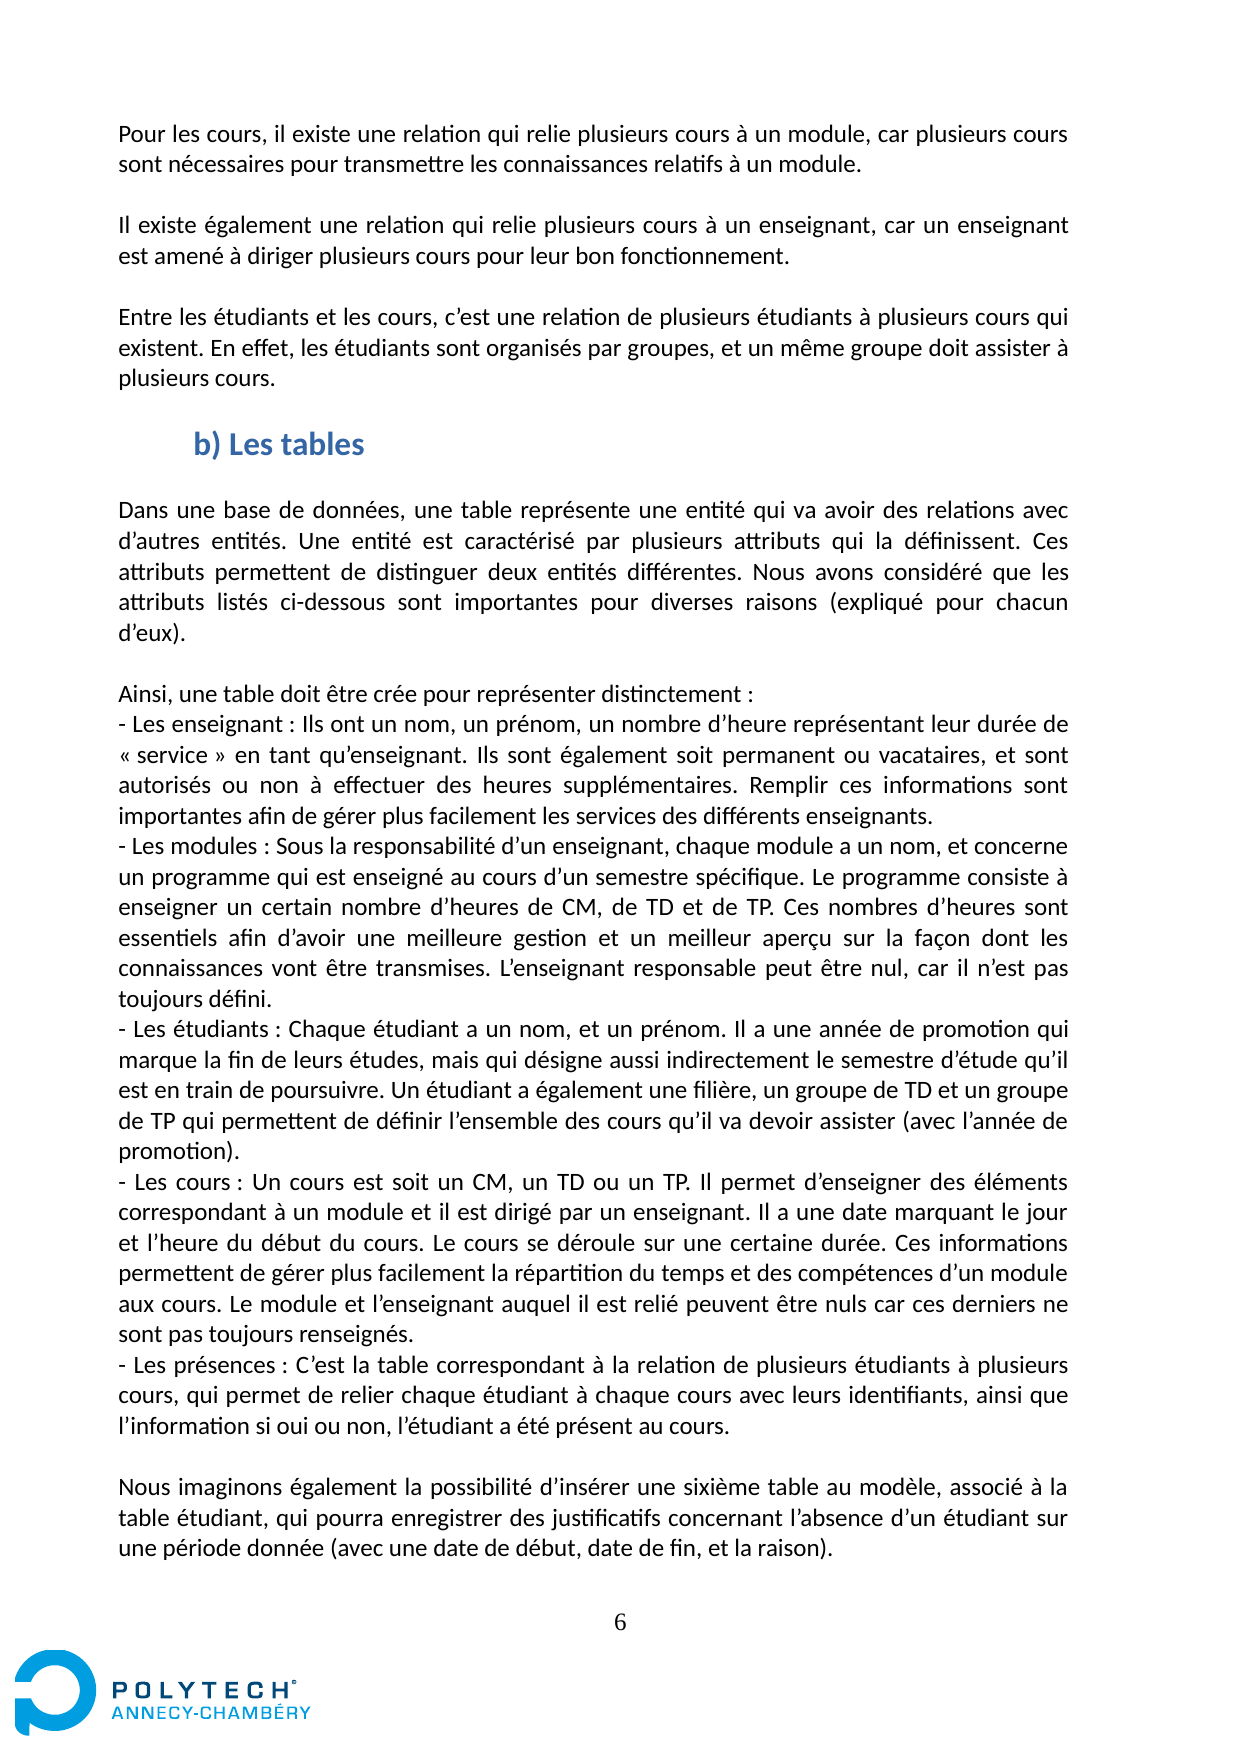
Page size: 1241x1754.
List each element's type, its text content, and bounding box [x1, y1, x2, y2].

text b) Les tables [118, 423, 1070, 464]
text - Les présences : C’est la table correspondant à la relation de plusieurs étudiants à plusieurs cours, qui permet de relier chaque étudiant à chaque cours avec leurs identifiants, ainsi que l’information si oui ou non, l’étudiant a été présent au cours. [118, 1349, 1070, 1441]
text Entre les étudiants et les cours, c’est une relation de plusieurs étudiants à plusieurs cours qui existent. En effet, les étudiants sont organisés par groupes, et un même groupe doit assister à plusieurs cours. [118, 301, 1070, 393]
text Il existe également une relation qui relie plusieurs cours à un enseignant, car un enseignant est amené à diriger plusieurs cours pour leur bon fonctionnement. [118, 210, 1070, 271]
text Dans une base de données, une table représente une entité qui va avoir des relations avec d’autres entités. Une entité est caractérisé par plusieurs attributs qui la définissent. Ces attributs permettent de distinguer deux entités différentes. Nous avons considéré que les attributs listés ci-dessous sont importantes pour diverses raisons (expliqué pour chacun d’eux). [118, 494, 1070, 647]
text Nous imaginons également la possibilité d’insérer une sixième table au modèle, associé à la table étudiant, qui pourra enregistrer des justificatifs concernant l’absence d’un étudiant sur une période donnée (avec une date de début, date de fin, et la raison). [118, 1471, 1070, 1563]
text Ainsi, une table doit être crée pour représenter distinctement : [118, 678, 1070, 708]
text - Les enseignant : Ils ont un nom, un prénom, un nombre d’heure représentant leur durée de « service » en tant qu’enseignant. Ils sont également soit permanent ou vacataires, et sont autorisés ou non à effectuer des heures supplémentaires. Remplir ces informations sont importantes afin de gérer plus facilement les services des différents enseignants. [118, 708, 1070, 830]
text Pour les cours, il existe une relation qui relie plusieurs cours à un module, car plusieurs cours sont nécessaires pour transmettre les connaissances relatifs à un module. [118, 118, 1070, 179]
text - Les modules : Sous la responsabilité d’un enseignant, chaque module a un nom, et concerne un programme qui est enseigné au cours d’un semestre spécifique. Le programme consiste à enseigner un certain nombre d’heures de CM, de TD et de TP. Ces nombres d’heures sont essentiels afin d’avoir une meilleure gestion et un meilleur aperçu sur la façon dont les connaissances vont être transmises. L’enseignant responsable peut être nul, car il n’est pas toujours défini. [118, 830, 1070, 1013]
text - Les cours : Un cours est soit un CM, un TD ou un TP. Il permet d’enseigner des éléments correspondant à un module et il est dirigé par un enseignant. Il a une date marquant le jour et l’heure du début du cours. Le cours se déroule sur une certaine durée. Ces informations permettent de gérer plus facilement la répartition du temps et des compétences d’un module aux cours. Le module et l’enseignant auquel il est relié peuvent être nuls car ces derniers ne sont pas toujours renseignés. [118, 1166, 1070, 1349]
text - Les étudiants : Chaque étudiant a un nom, et un prénom. Il a une année de promotion qui marque la fin de leurs études, mais qui désigne aussi indirectement le semestre d’étude qu’il est en train de poursuivre. Un étudiant a également une filière, un groupe de TD et un groupe de TP qui permettent de définir l’ensemble des cours qu’il va devoir assister (avec l’année de promotion). [118, 1013, 1070, 1166]
